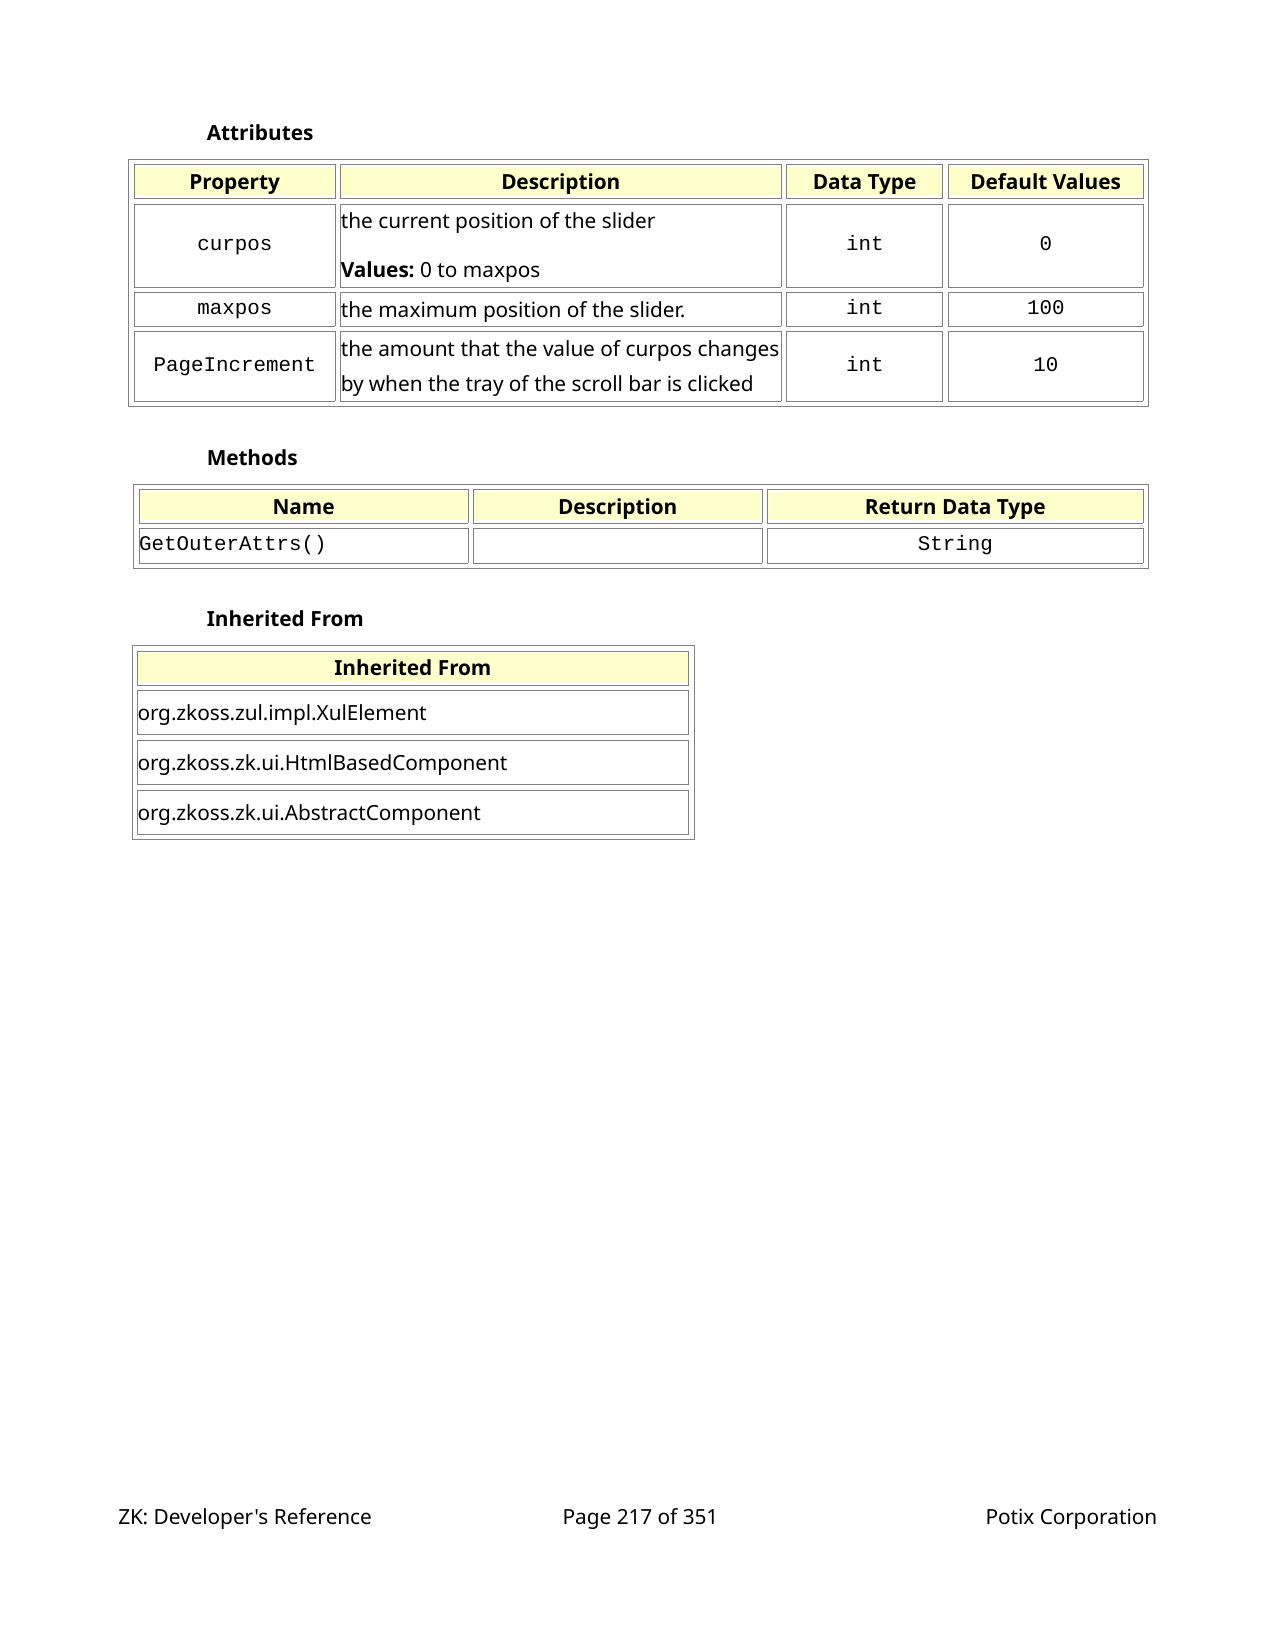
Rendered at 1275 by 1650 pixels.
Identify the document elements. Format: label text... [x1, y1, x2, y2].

table_header Description [471, 485, 764, 523]
table_cell org.zkoss.zk.ui.HtmlBasedComponent [134, 734, 691, 784]
table_cell 10 [945, 326, 1146, 401]
table_header Inherited From [134, 646, 691, 684]
table_cell [474, 529, 762, 562]
table_cell GetOuterAttrs() [136, 523, 471, 562]
table_cell int [784, 198, 945, 287]
subtitle Inherited From [207, 604, 1157, 633]
table_header Default Values [945, 160, 1146, 198]
table_cell 100 [945, 287, 1146, 326]
table_cell int [784, 326, 945, 401]
subtitle Methods [207, 443, 1157, 471]
table_header Return Data Type [764, 485, 1146, 523]
table_cell org.zkoss.zul.impl.XulElement [134, 685, 691, 734]
table_header Name [136, 485, 471, 523]
table_cell int [784, 287, 945, 326]
table_header Description [338, 160, 784, 198]
table_cell String [764, 523, 1146, 562]
table_cell 0 [945, 198, 1146, 287]
table_cell PageIncrement [131, 326, 338, 401]
table_cell the current position of the slider Values: 0 to maxpos [338, 198, 784, 287]
table_cell [471, 523, 764, 562]
subtitle Attributes [207, 118, 1157, 146]
table_header Property [131, 160, 338, 198]
table_cell the amount that the value of curpos changes by when the tray of the scroll bar is clicked [338, 326, 784, 401]
table_cell org.zkoss.zk.ui.AbstractComponent [134, 784, 691, 834]
table_header Data Type [784, 160, 945, 198]
table_cell maxpos [131, 287, 338, 326]
table_cell the maximum position of the slider. [338, 287, 784, 326]
table_cell curpos [131, 198, 338, 287]
